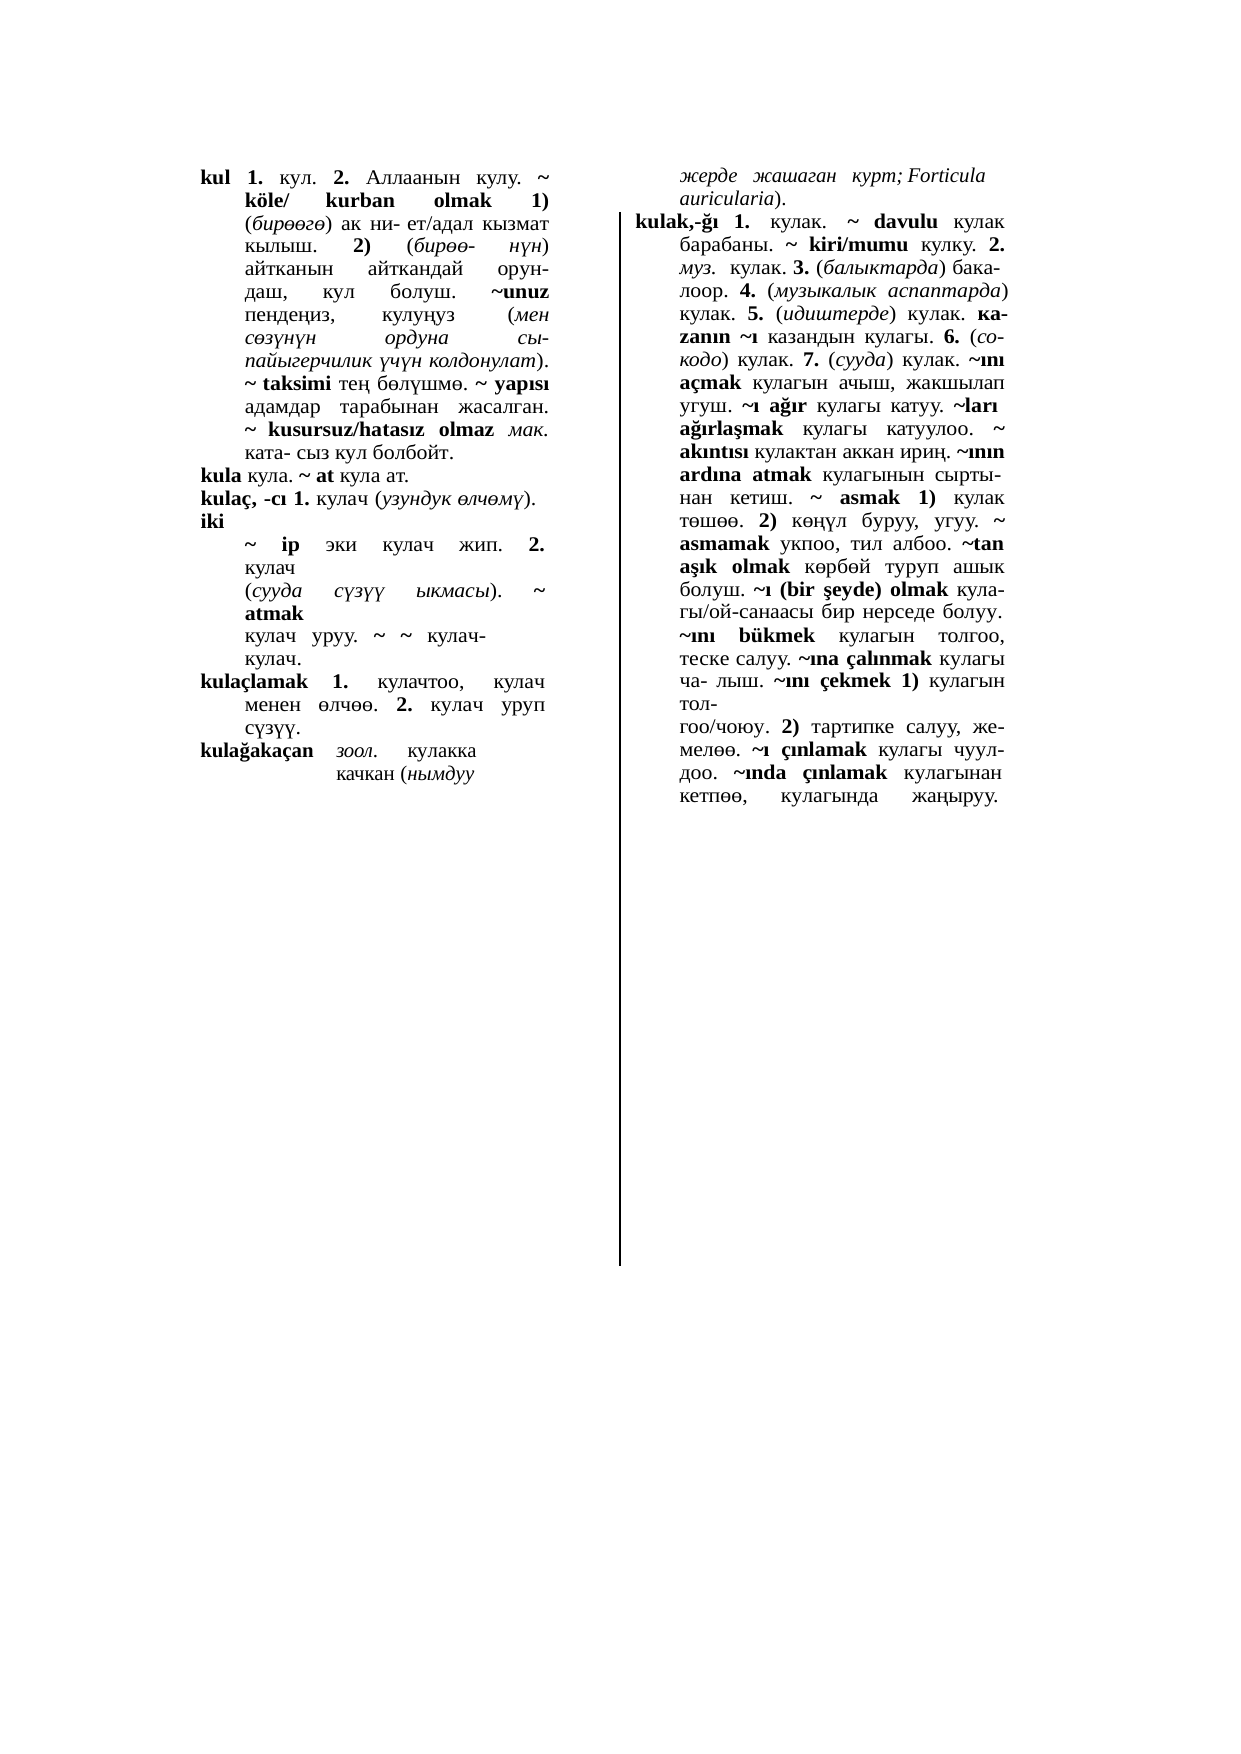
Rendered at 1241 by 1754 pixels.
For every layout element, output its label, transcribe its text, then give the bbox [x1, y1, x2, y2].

text (сууда сүзүү ыкмасы). ~ atmak [244, 579, 545, 624]
text жерде жашаган курт; Forticula auricularia). [635, 164, 1004, 210]
text kulaç, -cı 1. кулач (узундук өлчөмү). iki [200, 487, 545, 533]
text aşık olmak көрбөй туруп ашык болуш. ~ı (bir şeyde) olmak кула- гы/ой-санаасы бир нерседе болуу. [679, 555, 1005, 623]
text гоо/чоюу. 2) тартипке салуу, же- мелөө. ~ı çınlamak кулагы чуул- доо. ~ında çınlamak кулагынан [679, 715, 1005, 784]
text ~ını bükmek кулагын толгоо, теске салуу. ~ına çalınmak кулагы ча- лыш. ~ını çekmek 1) кулагын тол- [679, 624, 1005, 715]
text kulak,-ğı 1. кулак. ~ davulu кулак барабаны. ~ kiri/mumu кулку. 2. муз. кулак. 3. (балыктарда) бака- [635, 211, 1005, 279]
text кетпөө, кулагында жаңыруу. [679, 784, 1005, 807]
text лоор. 4. (музыкалык аспаптарда) кулак. 5. (идиштерде) кулак. кa- zanın ~ı казандын кулагы. 6. (со- [679, 279, 1008, 348]
text ~ ip эки кулач жип. 2. кулач [244, 533, 545, 579]
text kul 1. кул. 2. Аллаанын кулу. ~ köle/ kurban olmak 1) (бирөөгө) ак ни- ет/адал кызмат кылыш. 2) (бирөө- нүн) айтканын айткандай орун- даш, кул болуш. ~unuz пендеңиз, кулуңуз (мен сөзүнүн ордуна сы- пайыгерчилик үчүн колдонулат). ~ taksimi тең бөлүшмө. ~ yapısı адамдар тарабынан жасалган. ~ kusursuz/hatasız olmaz мак. ката- сыз кул болбойт. [200, 164, 549, 464]
text kula кула. ~ at кула ат. [200, 464, 606, 487]
text кодо) кулак. 7. (сууда) кулак. ~ını açmak кулагын ачыш, жакшылап угуш. ~ı ağır кулагы катуу. ~ları [679, 348, 1005, 417]
text нан кетиш. ~ asmak 1) кулак төшөө. 2) көңүл буруу, угуу. ~ asmamak укпоо, тил албоо. ~tan [679, 486, 1005, 555]
text kulaçlamak 1. кулачтоо, кулач менен өлчөө. 2. кулач уруп сүзүү. [200, 671, 545, 739]
text ağırlaşmak кулагы катуулоо. ~ akıntısı кулактан аккан ириң. ~ının ardına atmak кулагынын сырты- [679, 417, 1005, 486]
text kulağakaçan зоол. кулакка качкан (нымдуу [200, 739, 545, 785]
text кулач уруу. ~ ~ кулач-кулач. [244, 624, 486, 671]
